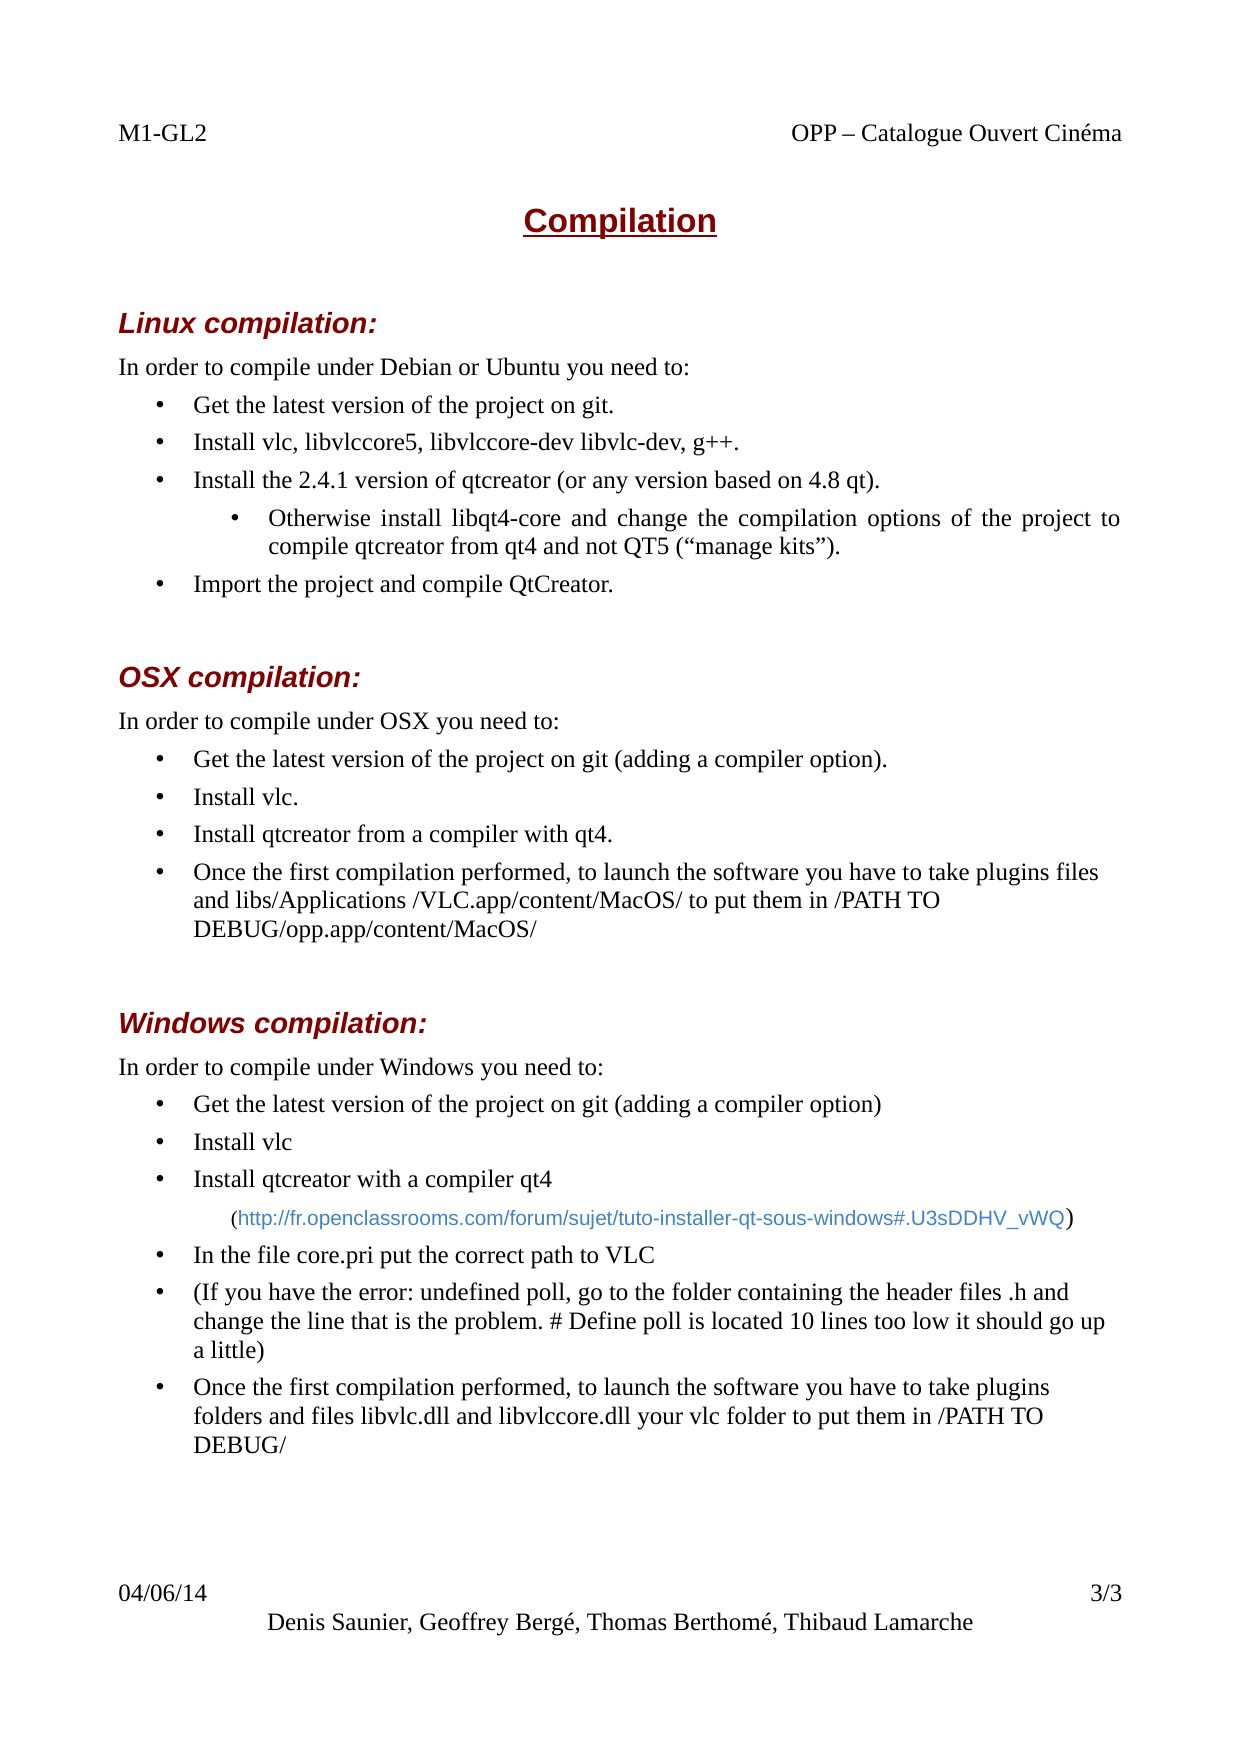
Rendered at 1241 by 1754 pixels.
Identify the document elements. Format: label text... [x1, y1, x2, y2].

list Install vlc [156, 1127, 1122, 1156]
list Once the first compilation performed, to launch the software you have to take plugins files and libs/Applications /VLC.app/content/MacOS/ to put them in /PATH TO DEBUG/opp.app/content/MacOS/ [156, 857, 1122, 943]
list Install vlc, libvlccore5, libvlccore-dev libvlc-dev, g++. [156, 427, 1122, 456]
list Get the latest version of the project on git (adding a compiler option). [156, 744, 1122, 773]
list Otherwise install libqt4-core and change the compilation options of the project to compile qtcreator from qt4 and not QT5 (“manage kits”). [231, 503, 1122, 560]
list Get the latest version of the project on git. [156, 390, 1122, 419]
list Once the first compilation performed, ​​to launch the software you have to take plugins folders and files libvlc.dll and libvlccore.dll your vlc folder to put them in /PATH TO DEBUG/ [156, 1372, 1122, 1459]
list (If you have the error: undefined poll, go to the folder containing the header files .h and change the line that is the problem. # Define poll is located 10 lines too low it should go up a little) [156, 1277, 1122, 1364]
list Import the project and compile QtCreator. [156, 569, 1122, 598]
list Install qtcreator from a compiler with qt4. [156, 819, 1122, 848]
list (http://fr.openclassrooms.com/forum/sujet/tuto-installer-qt-sous-windows#.U3sDDHV_vWQ) [193, 1202, 1122, 1231]
text In order to compile under OSX you need to: [118, 706, 1122, 735]
subtitle Windows compilation: [118, 1006, 1122, 1039]
text In order to compile under Windows you need to: [118, 1052, 1122, 1081]
list Install qtcreator with a compiler qt4 [156, 1164, 1122, 1193]
list Get the latest version of the project on git (adding a compiler option) [156, 1089, 1122, 1118]
list In the file core.pri put the correct path to VLC [156, 1240, 1122, 1268]
subtitle OSX compilation: [118, 660, 1122, 694]
list Install the 2.4.1 version of qtcreator (or any version based on 4.8 qt). [156, 465, 1122, 494]
subtitle Compilation [118, 201, 1122, 240]
subtitle Linux compilation: [118, 306, 1122, 340]
text In order to compile under Debian or Ubuntu you need to: [118, 352, 1122, 381]
list Install vlc. [156, 782, 1122, 810]
